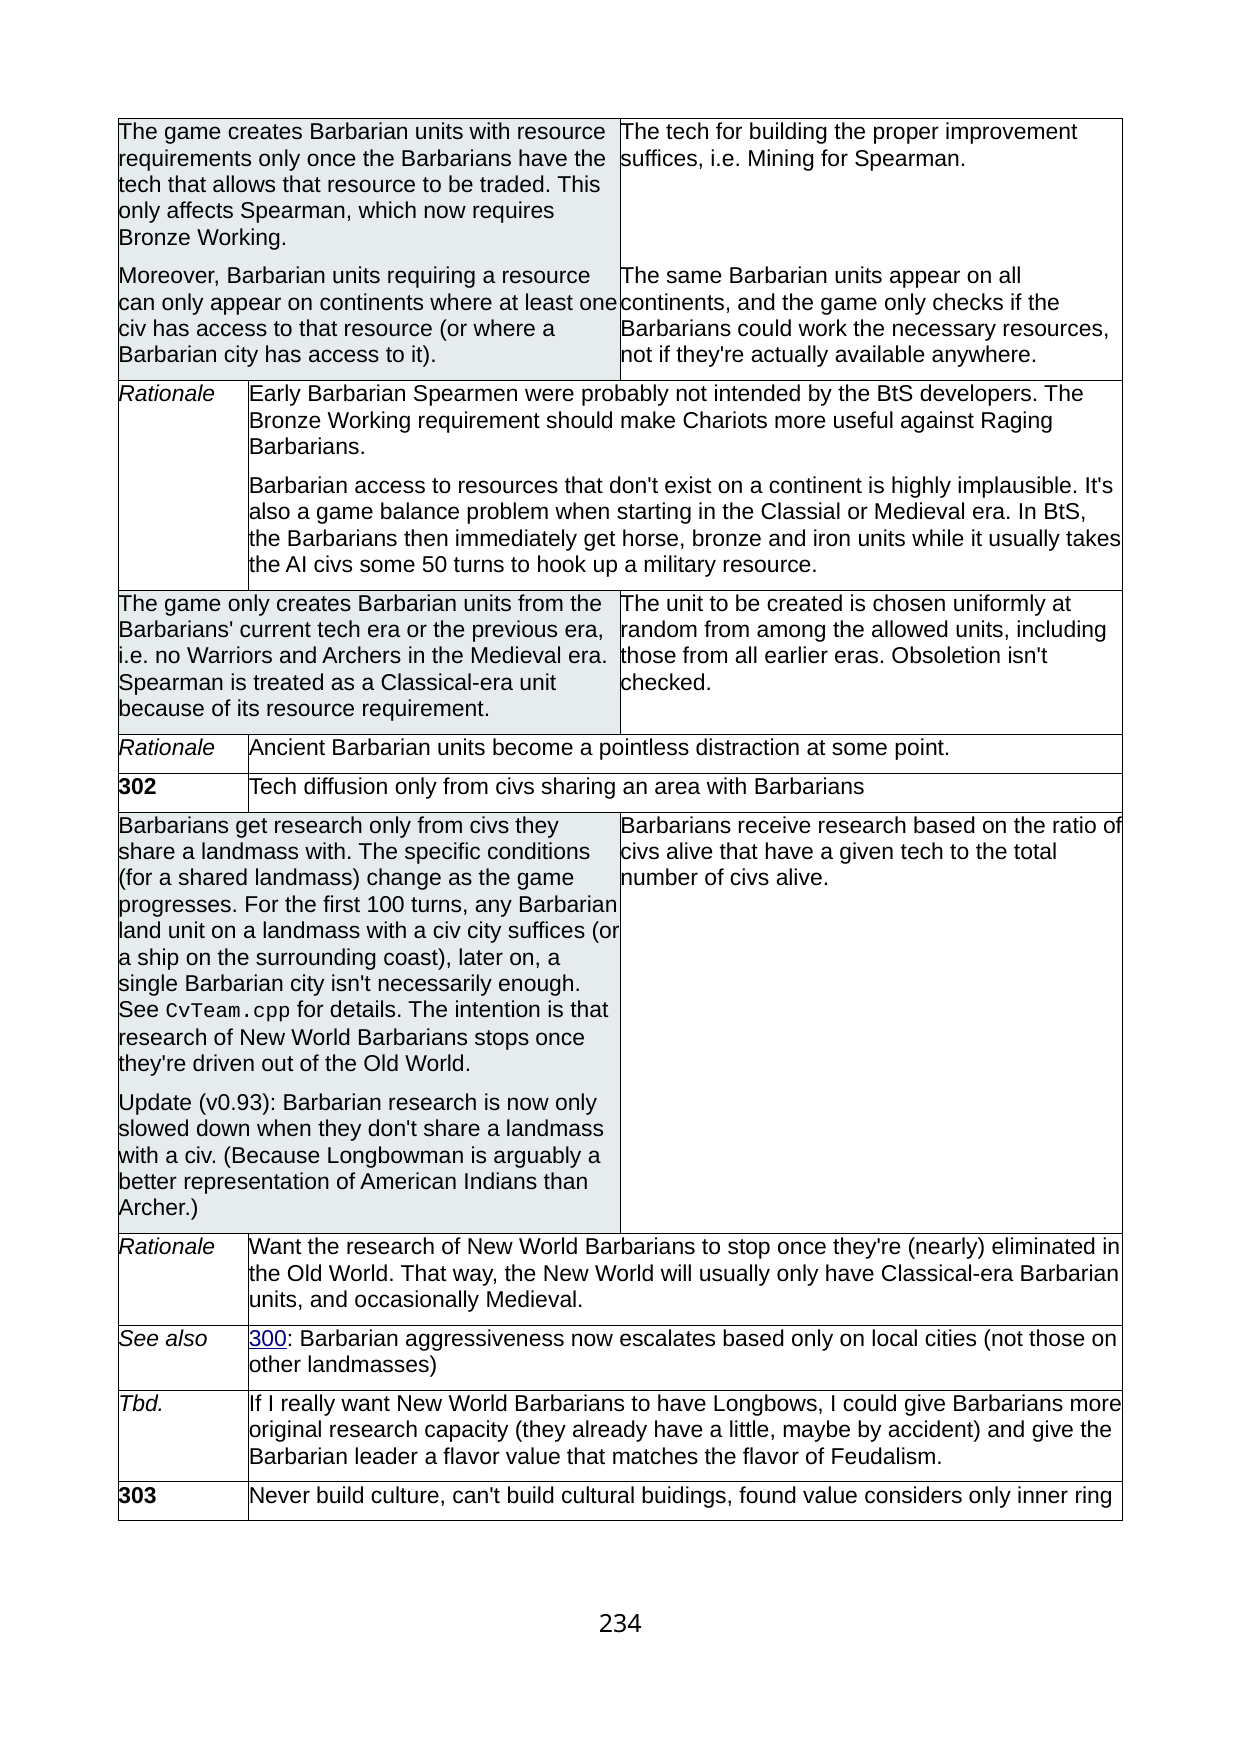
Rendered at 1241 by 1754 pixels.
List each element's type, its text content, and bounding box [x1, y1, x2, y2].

table_cell Never build culture, can't build cultural buidings, found value considers only inner ring [249, 1482, 1122, 1520]
table_cell Rationale [119, 735, 248, 773]
table_cell Rationale [119, 1234, 248, 1325]
table_cell 302 [119, 774, 248, 812]
table_cell Barbarians receive research based on the ratio of civs alive that have a given tech to the total number of civs alive. [621, 813, 1122, 1233]
table_cell The tech for building the proper improvement suffices, i.e. Mining for Spearman. The same Barbarian units appear on all continents, and the game only checks if the Barbarians could work the necessary resources, not if they're actually available anywhere. [621, 119, 1122, 380]
table_cell The game only creates Barbarian units from the Barbarians' current tech era or the previous era, i.e. no Warriors and Archers in the Medieval era. Spearman is treated as a Classical-era unit because of its resource requirement. [119, 591, 620, 734]
table_cell The game creates Barbarian units with resource requirements only once the Barbarians have the tech that allows that resource to be traded. This only affects Spearman, which now requires Bronze Working. Moreover, Barbarian units requiring a resource can only appear on continents where at least one civ has access to that resource (or where a Barbarian city has access to it). [119, 119, 620, 380]
table_cell 300: Barbarian aggressiveness now escalates based only on local cities (not those on other landmasses) [249, 1326, 1122, 1390]
table_cell The unit to be created is chosen uniformly at random from among the allowed units, including those from all earlier eras. Obsoletion isn't checked. [621, 591, 1122, 734]
table_cell Rationale [119, 381, 248, 589]
table_cell Want the research of New World Barbarians to stop once they're (nearly) eliminated in the Old World. That way, the New World will usually only have Classical-era Barbarian units, and occasionally Medieval. [249, 1234, 1122, 1325]
table_cell Ancient Barbarian units become a pointless distraction at some point. [249, 735, 1122, 773]
table_cell 303 [119, 1482, 248, 1520]
table_cell See also [119, 1326, 248, 1390]
table_cell If I really want New World Barbarians to have Longbows, I could give Barbarians more original research capacity (they already have a little, maybe by accident) and give the Barbarian leader a flavor value that matches the flavor of Feudalism. [249, 1391, 1122, 1481]
table_cell Tech diffusion only from civs sharing an area with Barbarians [249, 774, 1122, 812]
table_cell Barbarians get research only from civs they share a landmass with. The specific conditions (for a shared landmass) change as the game progresses. For the first 100 turns, any Barbarian land unit on a landmass with a civ city suffices (or a ship on the surrounding coast), later on, a single Barbarian city isn't necessarily enough. See CvTeam.cpp for details. The intention is that research of New World Barbarians stops once they're driven out of the Old World. Update (v0.93): Barbarian research is now only slowed down when they don't share a landmass with a civ. (Because Longbowman is arguably a better representation of American Indians than Archer.) [119, 813, 620, 1233]
table_cell Tbd. [119, 1391, 248, 1481]
table_cell Early Barbarian Spearmen were probably not intended by the BtS developers. The Bronze Working requirement should make Chariots more useful against Raging Barbarians. Barbarian access to resources that don't exist on a continent is highly implausible. It's also a game balance problem when starting in the Classial or Medieval era. In BtS, the Barbarians then immediately get horse, bronze and iron units while it usually takes the AI civs some 50 turns to hook up a military resource. [249, 381, 1122, 589]
